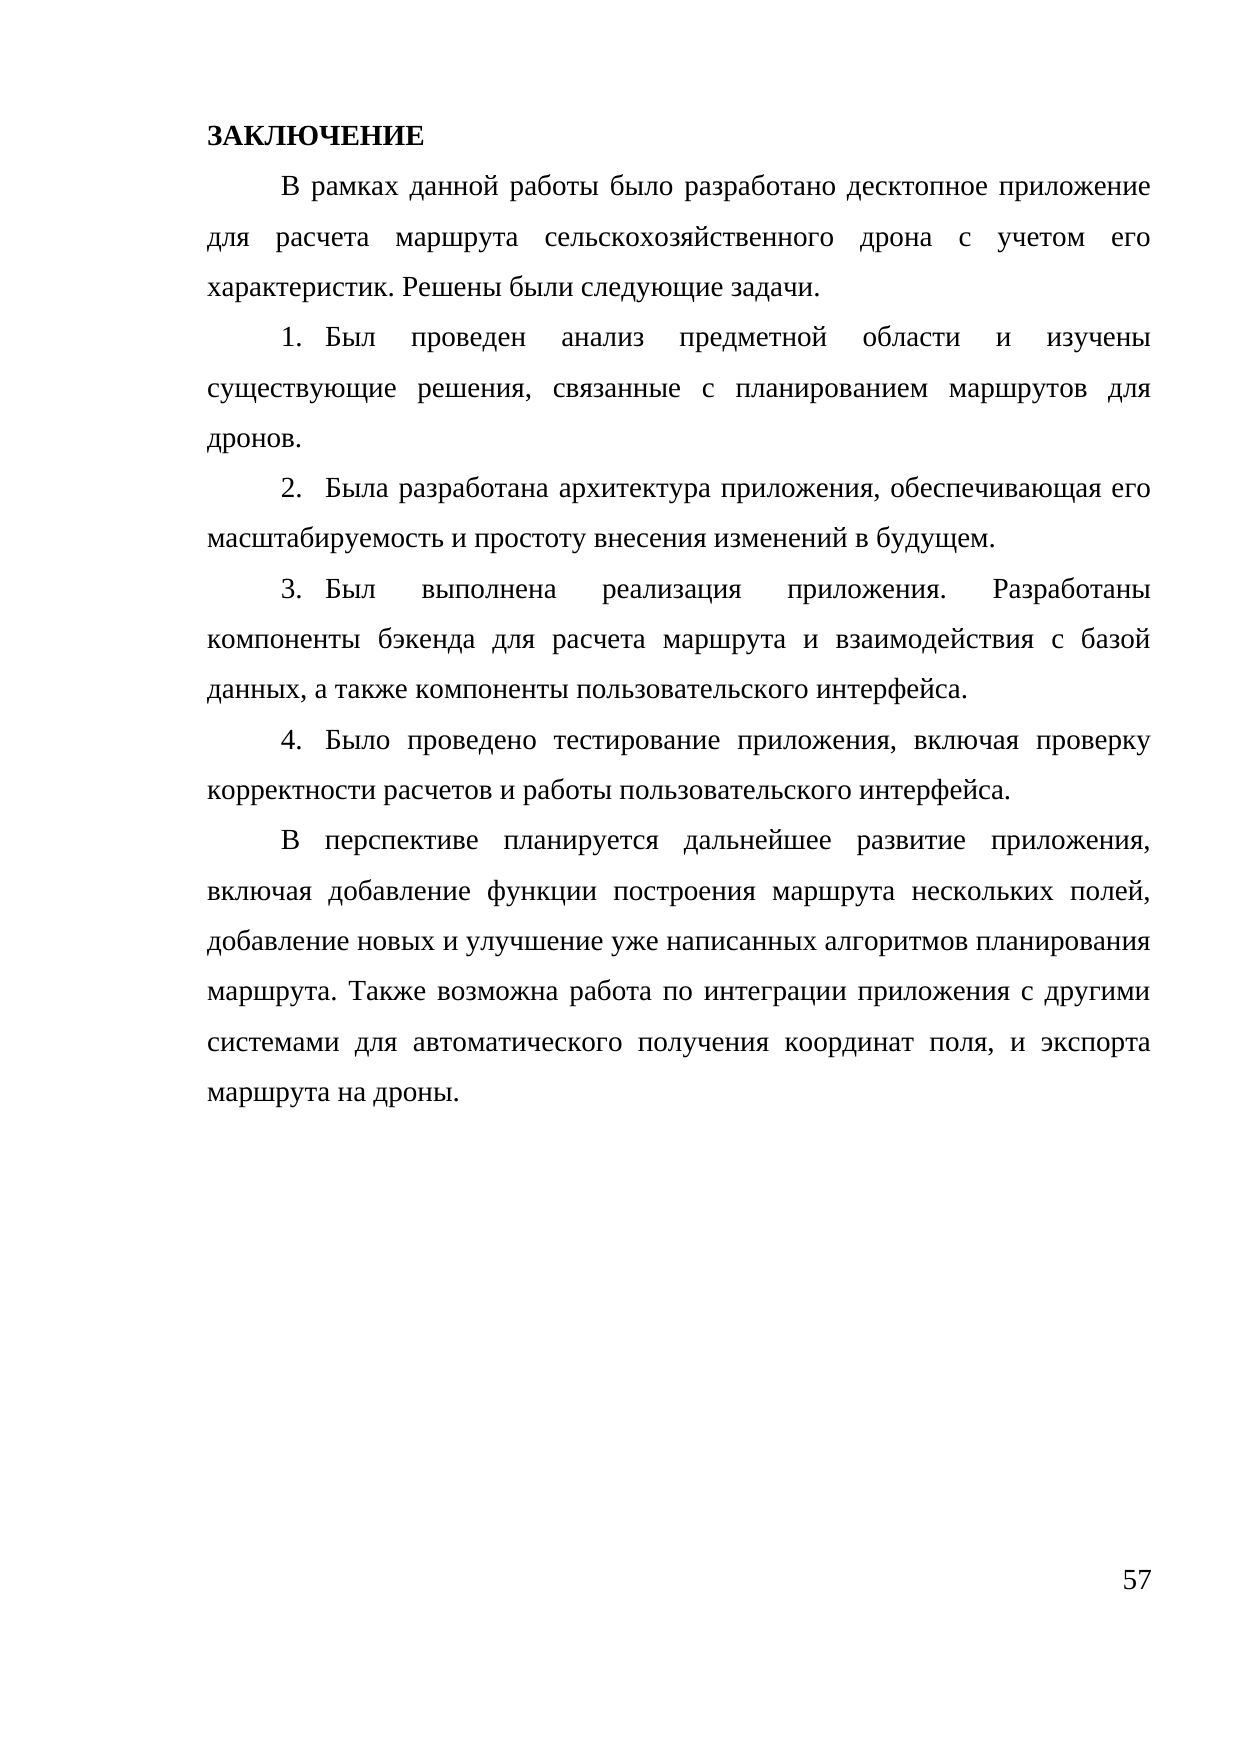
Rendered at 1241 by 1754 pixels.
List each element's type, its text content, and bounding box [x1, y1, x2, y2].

text В перспективе планируется дальнейшее развитие приложения, включая добавление функции построения маршрута нескольких полей, добавление новых и улучшение уже написанных алгоритмов планирования маршрута. Также возможна работа по интеграции приложения с другими системами для автоматического получения координат поля, и экспорта маршрута на дроны. [207, 822, 1152, 1108]
list Было проведено тестирование приложения, включая проверку корректности расчетов и работы пользовательского интерфейса. [207, 722, 1152, 806]
text В рамках данной работы было разработано десктопное приложение для расчета маршрута сельскохозяйственного дрона с учетом его характеристик. Решены были следующие задачи. [207, 168, 1152, 303]
list Был проведен анализ предметной области и изучены существующие решения, связанные с планированием маршрутов для дронов. [207, 319, 1152, 453]
list Был выполнена реализация приложения. Разработаны компоненты бэкенда для расчета маршрута и взаимодействия с базой данных, а также компоненты пользовательского интерфейса. [207, 571, 1152, 705]
text ЗАКЛЮЧЕНИЕ [207, 118, 1152, 152]
list Была разработана архитектура приложения, обеспечивающая его масштабируемость и простоту внесения изменений в будущем. [207, 470, 1152, 554]
